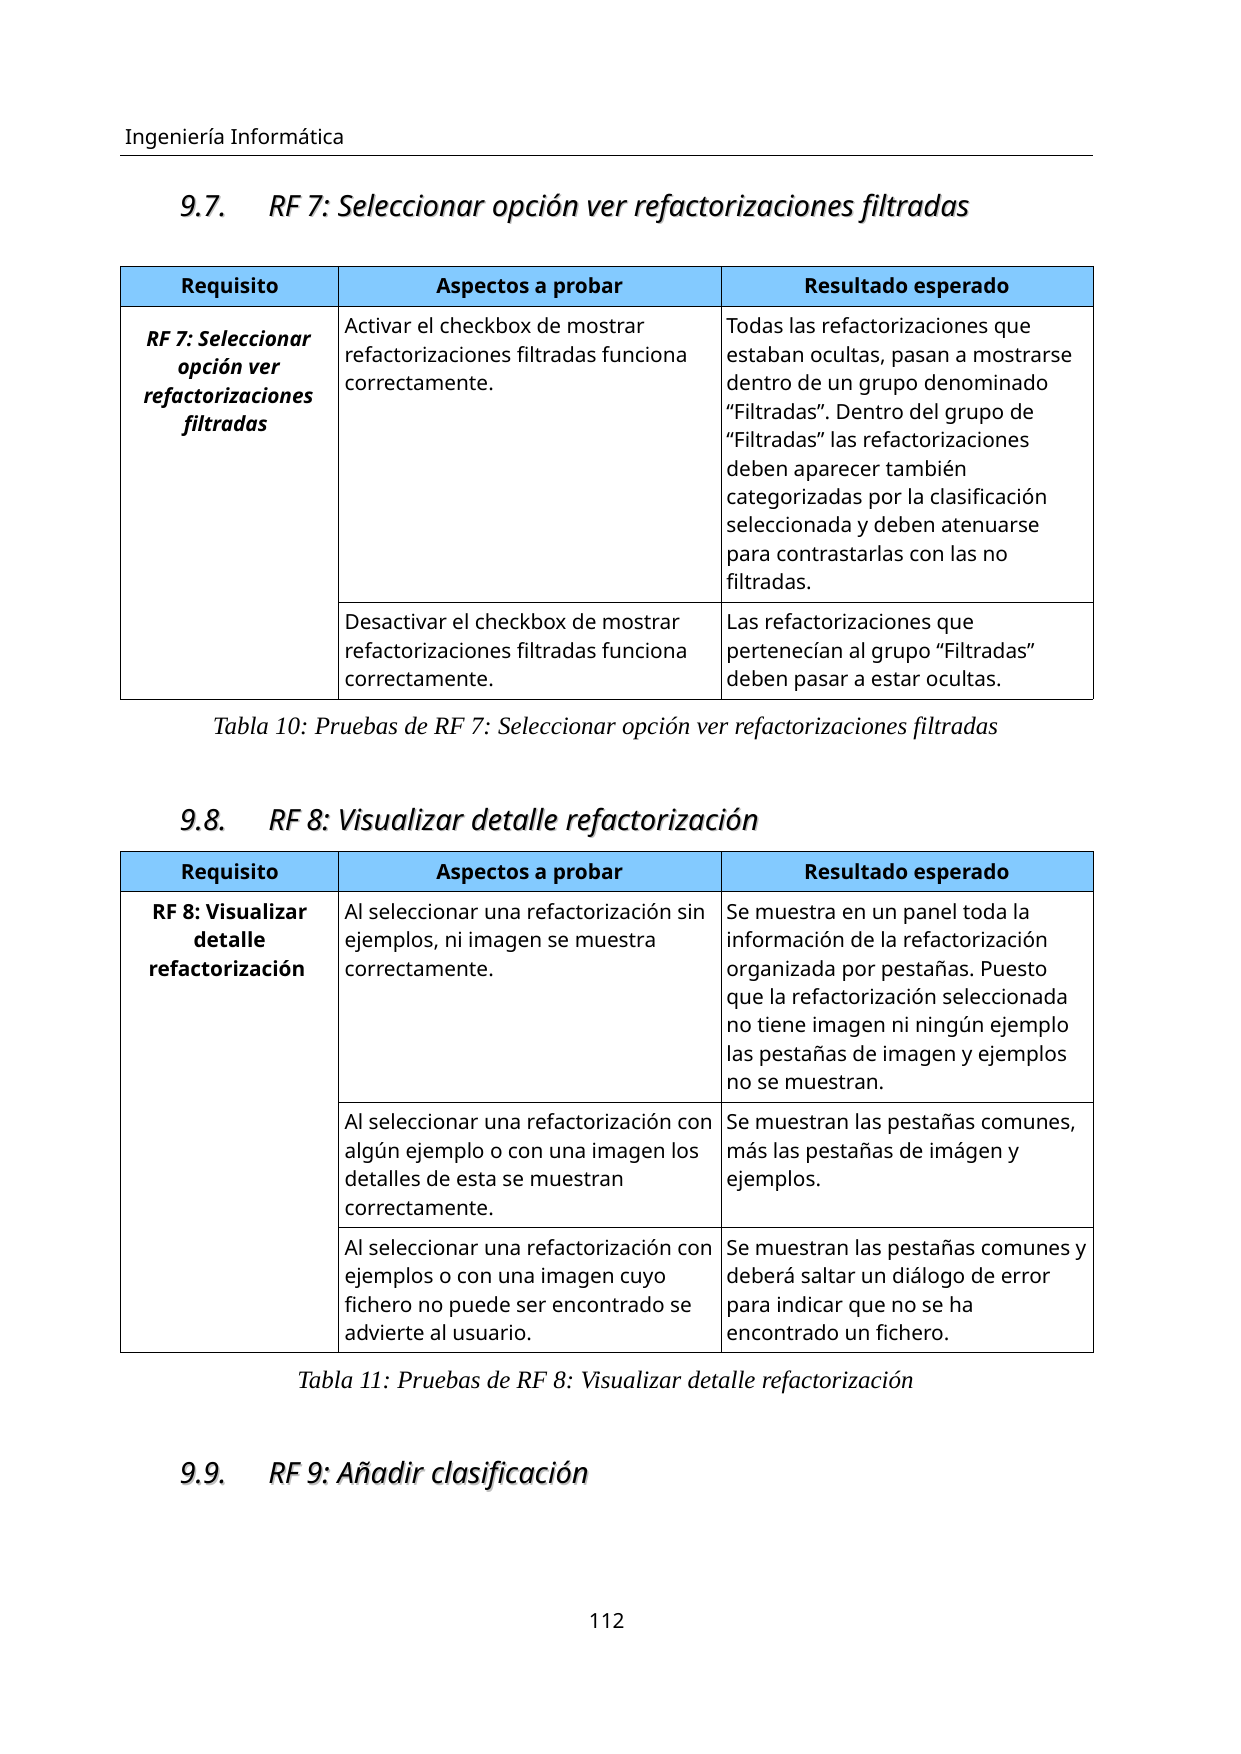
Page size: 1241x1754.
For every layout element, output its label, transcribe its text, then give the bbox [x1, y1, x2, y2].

table_cell RF 7: Seleccionar opción ver refactorizaciones filtradas [121, 307, 338, 698]
table_header Resultado esperado [722, 852, 1093, 891]
subtitle RF 9: Añadir clasificación [179, 1453, 1093, 1492]
table_cell Se muestran las pestañas comunes, más las pestañas de imágen y ejemplos. [722, 1103, 1093, 1227]
table_cell RF 8: Visualizar detalle refactorización [121, 892, 338, 1352]
table_cell Se muestran las pestañas comunes y deberá saltar un diálogo de error para indicar que no se ha encontrado un fichero. [722, 1228, 1093, 1352]
table_header Aspectos a probar [339, 267, 721, 306]
table_cell Al seleccionar una refactorización con algún ejemplo o con una imagen los detalles de esta se muestran correctamente. [339, 1103, 721, 1227]
table_header Resultado esperado [722, 267, 1093, 306]
table_cell Desactivar el checkbox de mostrar refactorizaciones filtradas funciona correctamente. [339, 603, 721, 698]
text Tabla 10: Pruebas de RF 7: Seleccionar opción ver refactorizaciones filtradas [120, 711, 1093, 740]
table_header Aspectos a probar [339, 852, 721, 891]
subtitle RF 8: Visualizar detalle refactorización [179, 799, 1093, 839]
table_header Requisito [121, 852, 338, 891]
table_cell Activar el checkbox de mostrar refactorizaciones filtradas funciona correctamente. [339, 307, 721, 602]
table_cell Al seleccionar una refactorización sin ejemplos, ni imagen se muestra correctamente. [339, 892, 721, 1102]
table_cell Se muestra en un panel toda la información de la refactorización organizada por pestañas. Puesto que la refactorización seleccionada no tiene imagen ni ningún ejemplo las pestañas de imagen y ejemplos no se muestran. [722, 892, 1093, 1102]
table_cell Las refactorizaciones que pertenecían al grupo “Filtradas” deben pasar a estar ocultas. [722, 603, 1093, 698]
table_cell Todas las refactorizaciones que estaban ocultas, pasan a mostrarse dentro de un grupo denominado “Filtradas”. Dentro del grupo de “Filtradas” las refactorizaciones deben aparecer también categorizadas por la clasificación seleccionada y deben atenuarse para contrastarlas con las no filtradas. [722, 307, 1093, 602]
table_header Requisito [121, 267, 338, 306]
table_cell Al seleccionar una refactorización con ejemplos o con una imagen cuyo fichero no puede ser encontrado se advierte al usuario. [339, 1228, 721, 1352]
subtitle RF 7: Seleccionar opción ver refactorizaciones filtradas [179, 185, 1093, 224]
text Tabla 11: Pruebas de RF 8: Visualizar detalle refactorización [120, 1365, 1093, 1394]
